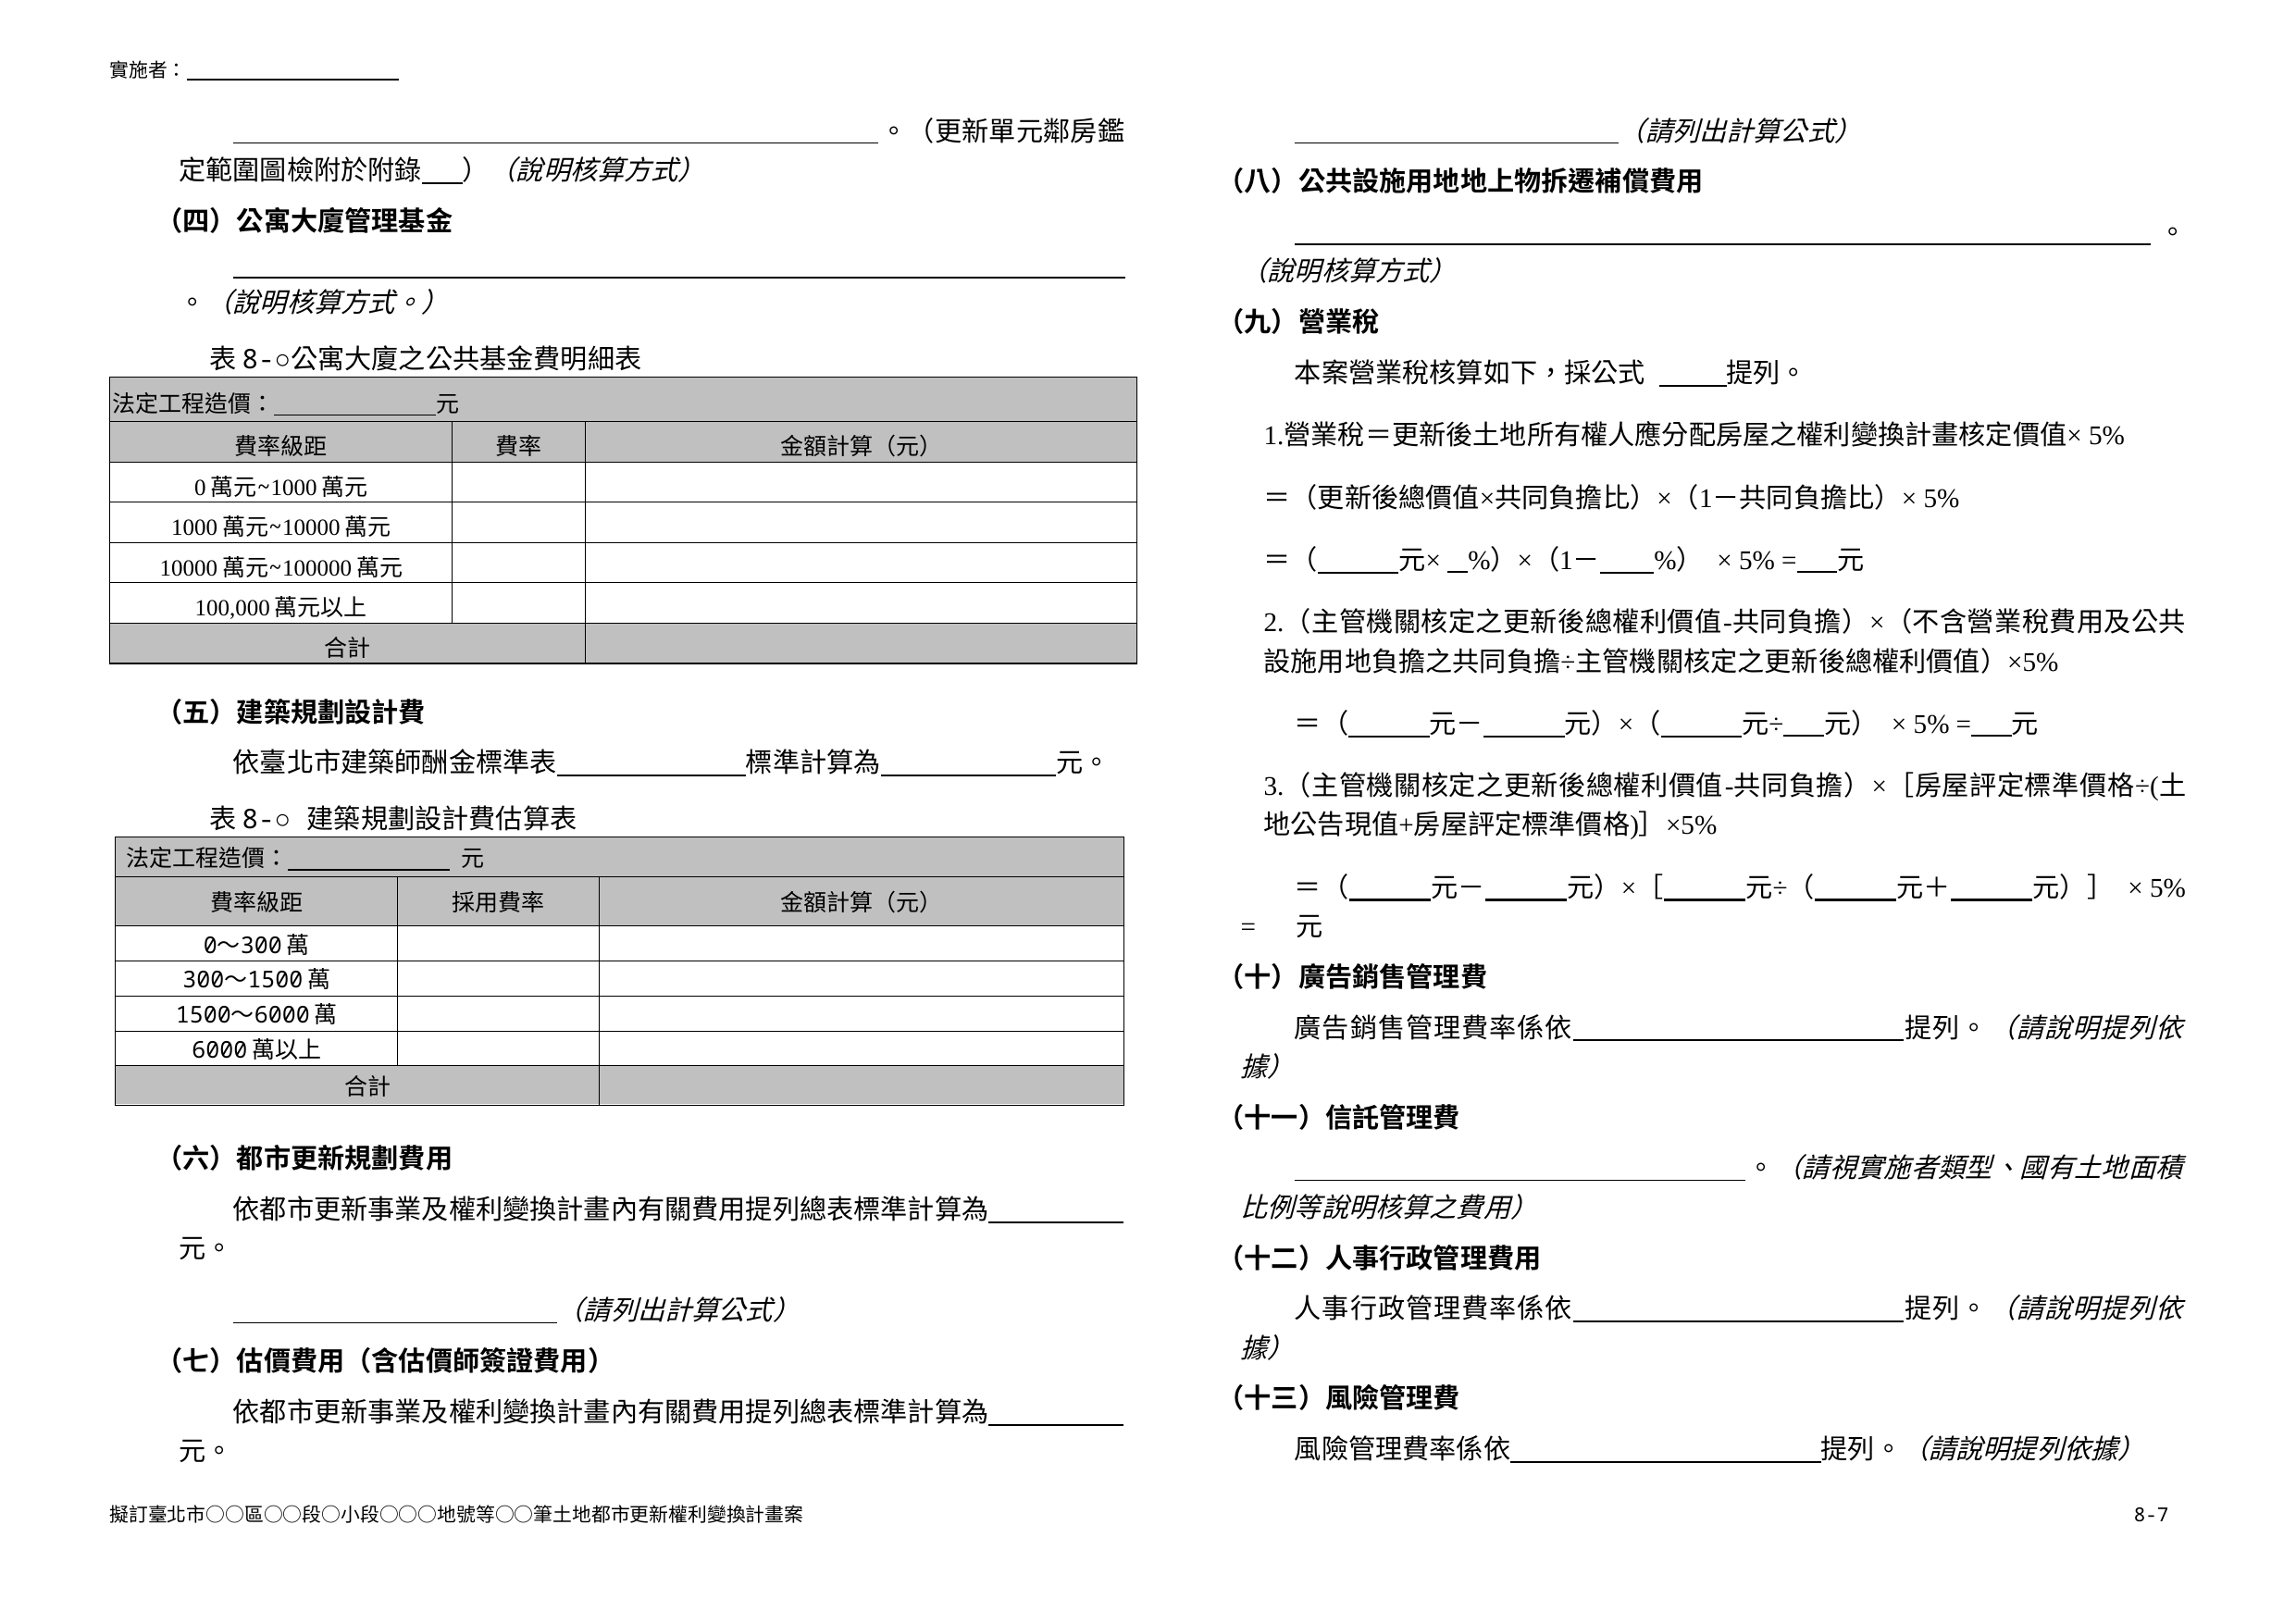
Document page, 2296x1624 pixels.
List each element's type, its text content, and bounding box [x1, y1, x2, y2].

text ＝（ 元－ 元）×［ 元÷（ 元＋ 元）］ × 5% = 元 [1240, 865, 2186, 944]
text （九）營業稅 [1217, 301, 2186, 340]
text （八）公共設施用地地上物拆遷補償費用 [1217, 160, 2186, 199]
table_cell [398, 961, 599, 996]
text 。（說明核算方式） [1240, 211, 2186, 289]
table_cell 合計 [116, 1066, 599, 1104]
table_cell 金額計算（元） [600, 877, 1123, 925]
text ＝（ 元－ 元）×（ 元÷ 元） × 5% = 元 [1240, 701, 2186, 741]
text 廣告銷售管理費率係依 提列。（請說明提列依據） [1240, 1006, 2186, 1085]
table_cell [453, 543, 585, 582]
text ＝（ 元× %）×（1－ %） × 5% = 元 [1263, 538, 2186, 577]
table_cell 0～300萬 [116, 926, 397, 961]
table_cell 費率級距 [116, 877, 397, 925]
text （五）建築規劃設計費 [155, 690, 1124, 729]
text 風險管理費率係依 提列。（請說明提列依據） [1240, 1428, 2186, 1467]
text （十一）信託管理費 [1217, 1096, 2186, 1134]
table_cell [398, 1032, 599, 1065]
text 3.（主管機關核定之更新後總權利價值-共同負擔）×［房屋評定標準價格÷(土地公告現值+房屋評定標準價格)］×5% [1263, 764, 2186, 842]
table_cell [600, 1032, 1123, 1065]
table_header 法定工程造價： 元 [110, 378, 1136, 421]
text 依臺北市建築師酬金標準表 標準計算為 元。 [179, 741, 1124, 780]
text 。（更新單元鄰房鑑定範圍圖檢附於附錄 ）（說明核算方式） [179, 109, 1124, 188]
text 2.（主管機關核定之更新後總權利價值-共同負擔）×（不含營業稅費用及公共設施用地負擔之共同負擔÷主管機關核定之更新後總權利價值）×5% [1263, 601, 2186, 678]
table_cell [398, 997, 599, 1030]
text 依都市更新事業及權利變換計畫內有關費用提列總表標準計算為 元。 [179, 1187, 1124, 1266]
table_cell [600, 1066, 1123, 1104]
text 人事行政管理費率係依 提列。（請說明提列依據） [1240, 1287, 2186, 1365]
table_cell 金額計算（元） [586, 422, 1136, 462]
table_cell [453, 463, 585, 502]
table_cell 0萬元~1000萬元 [110, 463, 452, 502]
table_cell [586, 624, 1136, 663]
table_cell 採用費率 [398, 877, 599, 925]
text 表8-○ 建築規劃設計費估算表 [155, 798, 1124, 837]
text （十二）人事行政管理費用 [1217, 1236, 2186, 1275]
table_cell [586, 463, 1136, 502]
table_cell [398, 926, 599, 961]
text ＝（更新後總價值×共同負擔比）×（1－共同負擔比）× 5% [1263, 476, 2186, 514]
table_cell [453, 502, 585, 542]
text （七）估價費用（含估價師簽證費用） [155, 1340, 1124, 1379]
table_cell [600, 997, 1123, 1030]
text 。（請視實施者類型、國有土地面積比例等說明核算之費用） [1240, 1147, 2186, 1224]
text 本案營業稅核算如下，採公式 提列。 [1240, 351, 2186, 391]
table_cell 1000萬元~10000萬元 [110, 502, 452, 542]
text （請列出計算公式） [1240, 109, 2186, 148]
table_cell 1500～6000萬 [116, 997, 397, 1030]
text （十）廣告銷售管理費 [1217, 955, 2186, 994]
table_cell [586, 502, 1136, 542]
table_cell [586, 543, 1136, 582]
table_cell 300～1500萬 [116, 961, 397, 996]
text 依都市更新事業及權利變換計畫內有關費用提列總表標準計算為 元。 [179, 1390, 1124, 1469]
table_cell [453, 583, 585, 623]
table_cell [600, 926, 1123, 961]
table_cell 6000萬以上 [116, 1032, 397, 1065]
table_cell 合計 [110, 624, 585, 663]
table_header 法定工程造價： 元 [116, 837, 1123, 876]
text 表8-○公寓大廈之公共基金費明細表 [155, 337, 1124, 377]
table_cell 10000萬元~100000萬元 [110, 543, 452, 582]
table_cell 費率 [453, 422, 585, 462]
text （四）公寓大廈管理基金 [155, 199, 1124, 238]
text 1.營業稅＝更新後土地所有權人應分配房屋之權利變換計畫核定價值× 5% [1263, 414, 2186, 452]
table_cell [586, 583, 1136, 623]
text （請列出計算公式） [179, 1289, 1124, 1328]
table_cell [600, 961, 1123, 996]
table_cell 費率級距 [110, 422, 452, 462]
text 。（說明核算方式。） [179, 250, 1124, 320]
text （十三）風險管理費 [1217, 1377, 2186, 1416]
text （六）都市更新規劃費用 [155, 1136, 1124, 1176]
table_cell 100,000萬元以上 [110, 583, 452, 623]
